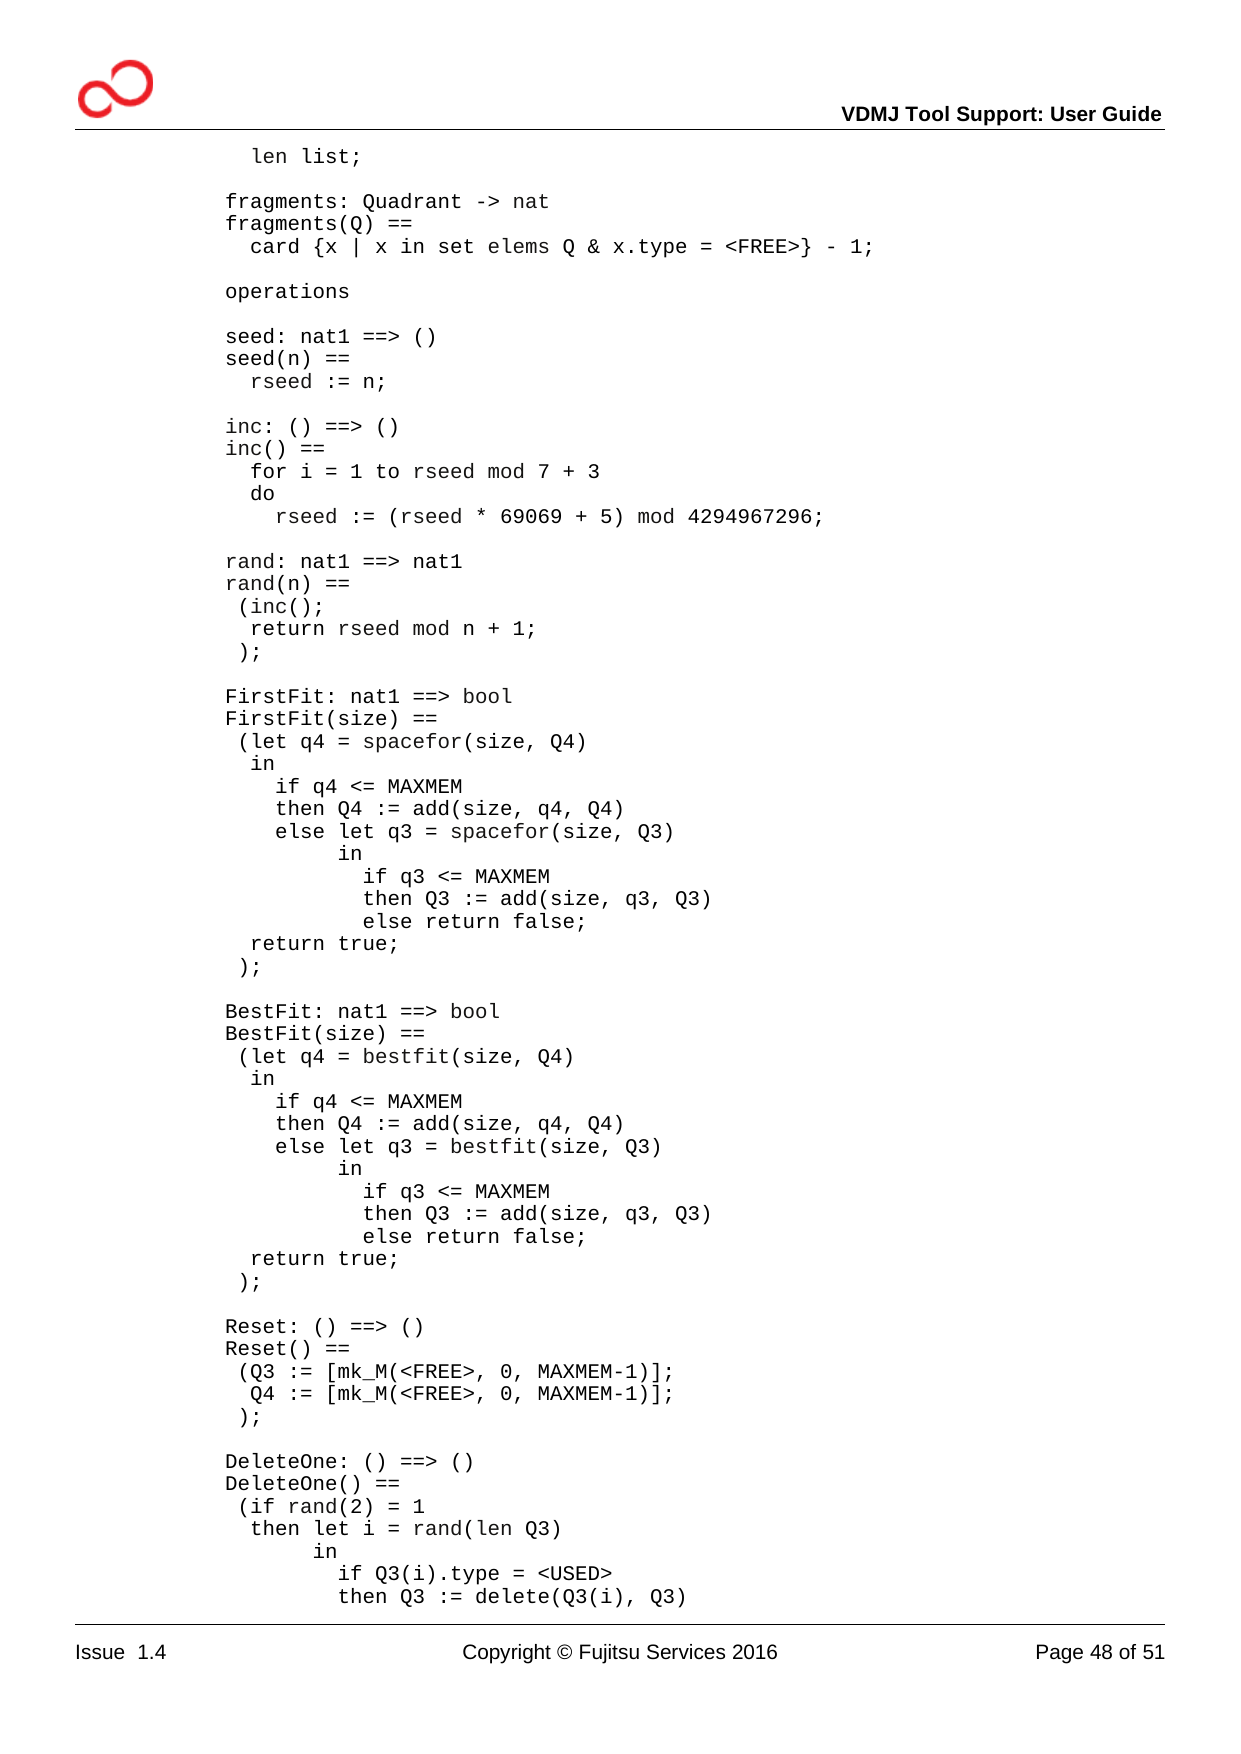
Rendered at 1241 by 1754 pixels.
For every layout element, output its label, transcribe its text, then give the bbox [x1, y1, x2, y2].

text Reset() == [225, 1338, 1165, 1360]
text operations [225, 280, 1165, 303]
text for i = 1 to rseed mod 7 + 3 [225, 460, 1165, 483]
picture [78, 52, 153, 128]
text then Q4 := add(size, q4, Q4) [225, 1113, 1165, 1135]
text else return false; [225, 910, 1165, 933]
text ); [225, 1405, 1165, 1428]
text else return false; [225, 1225, 1165, 1248]
text rand: nat1 ==> nat1 [225, 550, 1165, 573]
text then Q3 := delete(Q3(i), Q3) [225, 1585, 1165, 1608]
text inc() == [225, 438, 1165, 460]
text card {x | x in set elems Q & x.type = <FREE>} - 1; [225, 235, 1165, 258]
text if q4 <= MAXMEM [225, 775, 1165, 798]
text (Q3 := [mk_M(<FREE>, 0, MAXMEM-1)]; [225, 1360, 1165, 1383]
text in [225, 753, 1165, 775]
text in [225, 843, 1165, 865]
text in [225, 1158, 1165, 1180]
text if q3 <= MAXMEM [225, 865, 1165, 888]
text then Q4 := add(size, q4, Q4) [225, 798, 1165, 820]
text rseed := n; [225, 370, 1165, 393]
text Reset: () ==> () [225, 1315, 1165, 1338]
text if q3 <= MAXMEM [225, 1180, 1165, 1203]
text FirstFit(size) == [225, 708, 1165, 730]
text ); [225, 955, 1165, 978]
text if q4 <= MAXMEM [225, 1090, 1165, 1113]
text then let i = rand(len Q3) [225, 1518, 1165, 1540]
text len list; [225, 145, 1165, 168]
text else let q3 = bestfit(size, Q3) [225, 1135, 1165, 1158]
text BestFit: nat1 ==> bool [225, 1000, 1165, 1023]
text rseed := (rseed * 69069 + 5) mod 4294967296; [225, 505, 1165, 528]
text return true; [225, 1248, 1165, 1270]
text seed(n) == [225, 348, 1165, 370]
text Q4 := [mk_M(<FREE>, 0, MAXMEM-1)]; [225, 1383, 1165, 1405]
text seed: nat1 ==> () [225, 325, 1165, 348]
text then Q3 := add(size, q3, Q3) [225, 1203, 1165, 1225]
text fragments: Quadrant -> nat [225, 190, 1165, 213]
text in [225, 1540, 1165, 1563]
text return true; [225, 933, 1165, 955]
text DeleteOne() == [225, 1473, 1165, 1495]
text (let q4 = spacefor(size, Q4) [225, 730, 1165, 753]
text (if rand(2) = 1 [225, 1495, 1165, 1518]
text if Q3(i).type = <USED> [225, 1563, 1165, 1585]
text do [225, 483, 1165, 505]
text (let q4 = bestfit(size, Q4) [225, 1045, 1165, 1068]
text (inc(); [225, 595, 1165, 618]
text then Q3 := add(size, q3, Q3) [225, 888, 1165, 910]
text fragments(Q) == [225, 213, 1165, 235]
text DeleteOne: () ==> () [225, 1450, 1165, 1473]
text FirstFit: nat1 ==> bool [225, 685, 1165, 708]
text inc: () ==> () [225, 415, 1165, 438]
text in [225, 1068, 1165, 1090]
text rand(n) == [225, 573, 1165, 595]
text BestFit(size) == [225, 1023, 1165, 1045]
text ); [225, 640, 1165, 663]
text else let q3 = spacefor(size, Q3) [225, 820, 1165, 843]
text return rseed mod n + 1; [225, 618, 1165, 640]
text ); [225, 1270, 1165, 1293]
